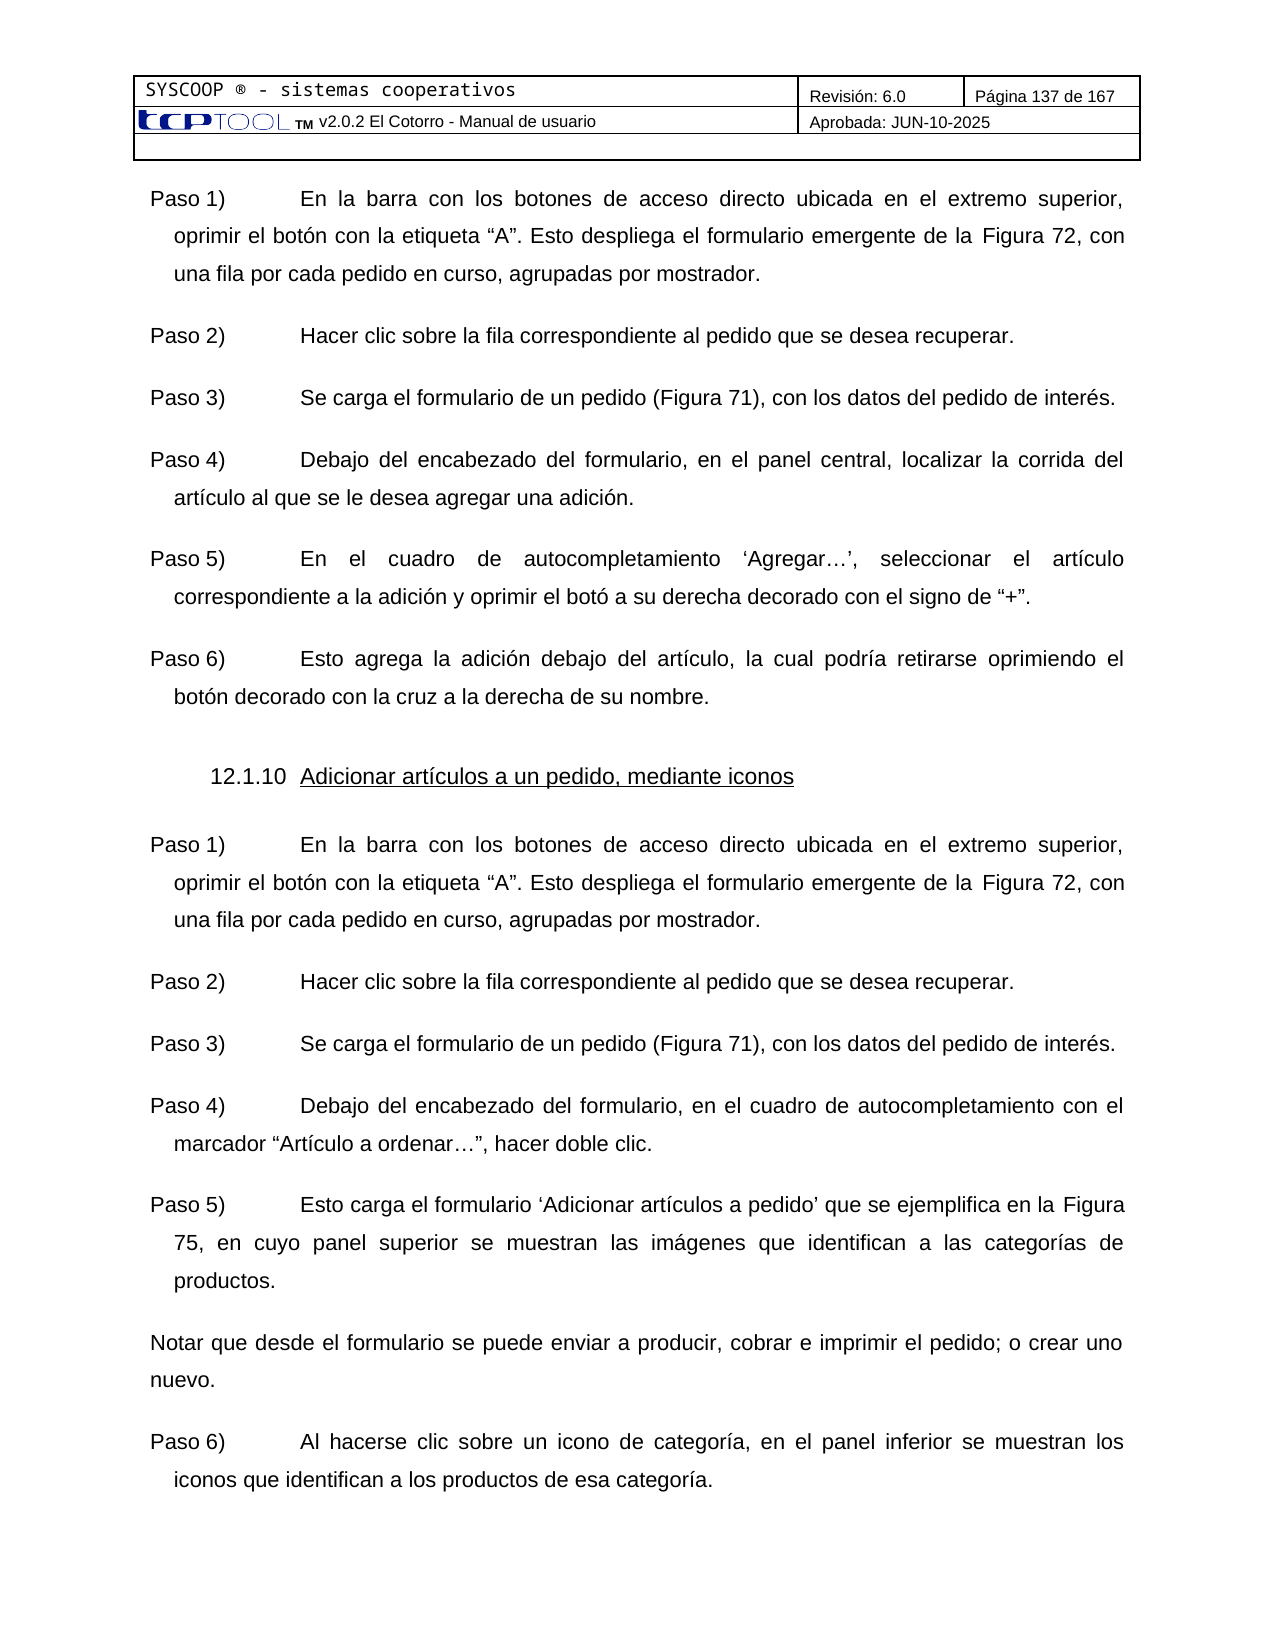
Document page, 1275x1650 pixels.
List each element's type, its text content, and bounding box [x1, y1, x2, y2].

subtitle Adicionar artículos a un pedido, mediante iconos [210, 763, 1125, 790]
list Al hacerse clic sobre un icono de categoría, en el panel inferior se muestran los iconos que identifican a los productos de esa categoría. [150, 1429, 1125, 1492]
picture [138, 110, 290, 130]
text Notar que desde el formulario se puede enviar a producir, cobrar e imprimir el pedido; o crear uno nuevo. [150, 1329, 1125, 1393]
list En la barra con los botones de acceso directo ubicada en el extremo superior, oprimir el botón con la etiqueta “A”. Esto despliega el formulario emergente de la Figura 72, con una fila por cada pedido en curso, agrupadas por mostrador. [150, 832, 1125, 932]
list Debajo del encabezado del formulario, en el panel central, localizar la corrida del artículo al que se le desea agregar una adición. [150, 447, 1125, 509]
list Esto carga el formulario ‘Adicionar artículos a pedido’ que se ejemplifica en la Figura 75, en cuyo panel superior se muestran las imágenes que identifican a las categorías de productos. [150, 1192, 1125, 1293]
list Hacer clic sobre la fila correspondiente al pedido que se desea recuperar. [150, 323, 1125, 348]
list Se carga el formulario de un pedido (Figura 71), con los datos del pedido de interés. [150, 1031, 1125, 1056]
list Hacer clic sobre la fila correspondiente al pedido que se desea recuperar. [150, 969, 1125, 994]
list En la barra con los botones de acceso directo ubicada en el extremo superior, oprimir el botón con la etiqueta “A”. Esto despliega el formulario emergente de la Figura 72, con una fila por cada pedido en curso, agrupadas por mostrador. [150, 186, 1125, 286]
list Se carga el formulario de un pedido (Figura 71), con los datos del pedido de interés. [150, 385, 1125, 410]
list Debajo del encabezado del formulario, en el cuadro de autocompletamiento con el marcador “Artículo a ordenar…”, hacer doble clic. [150, 1093, 1125, 1156]
list Esto agrega la adición debajo del artículo, la cual podría retirarse oprimiendo el botón decorado con la cruz a la derecha de su nombre. [150, 646, 1125, 709]
list En el cuadro de autocompletamiento ‘Agregar…’, seleccionar el artículo correspondiente a la adición y oprimir el botó a su derecha decorado con el signo de “+”. [150, 546, 1125, 609]
